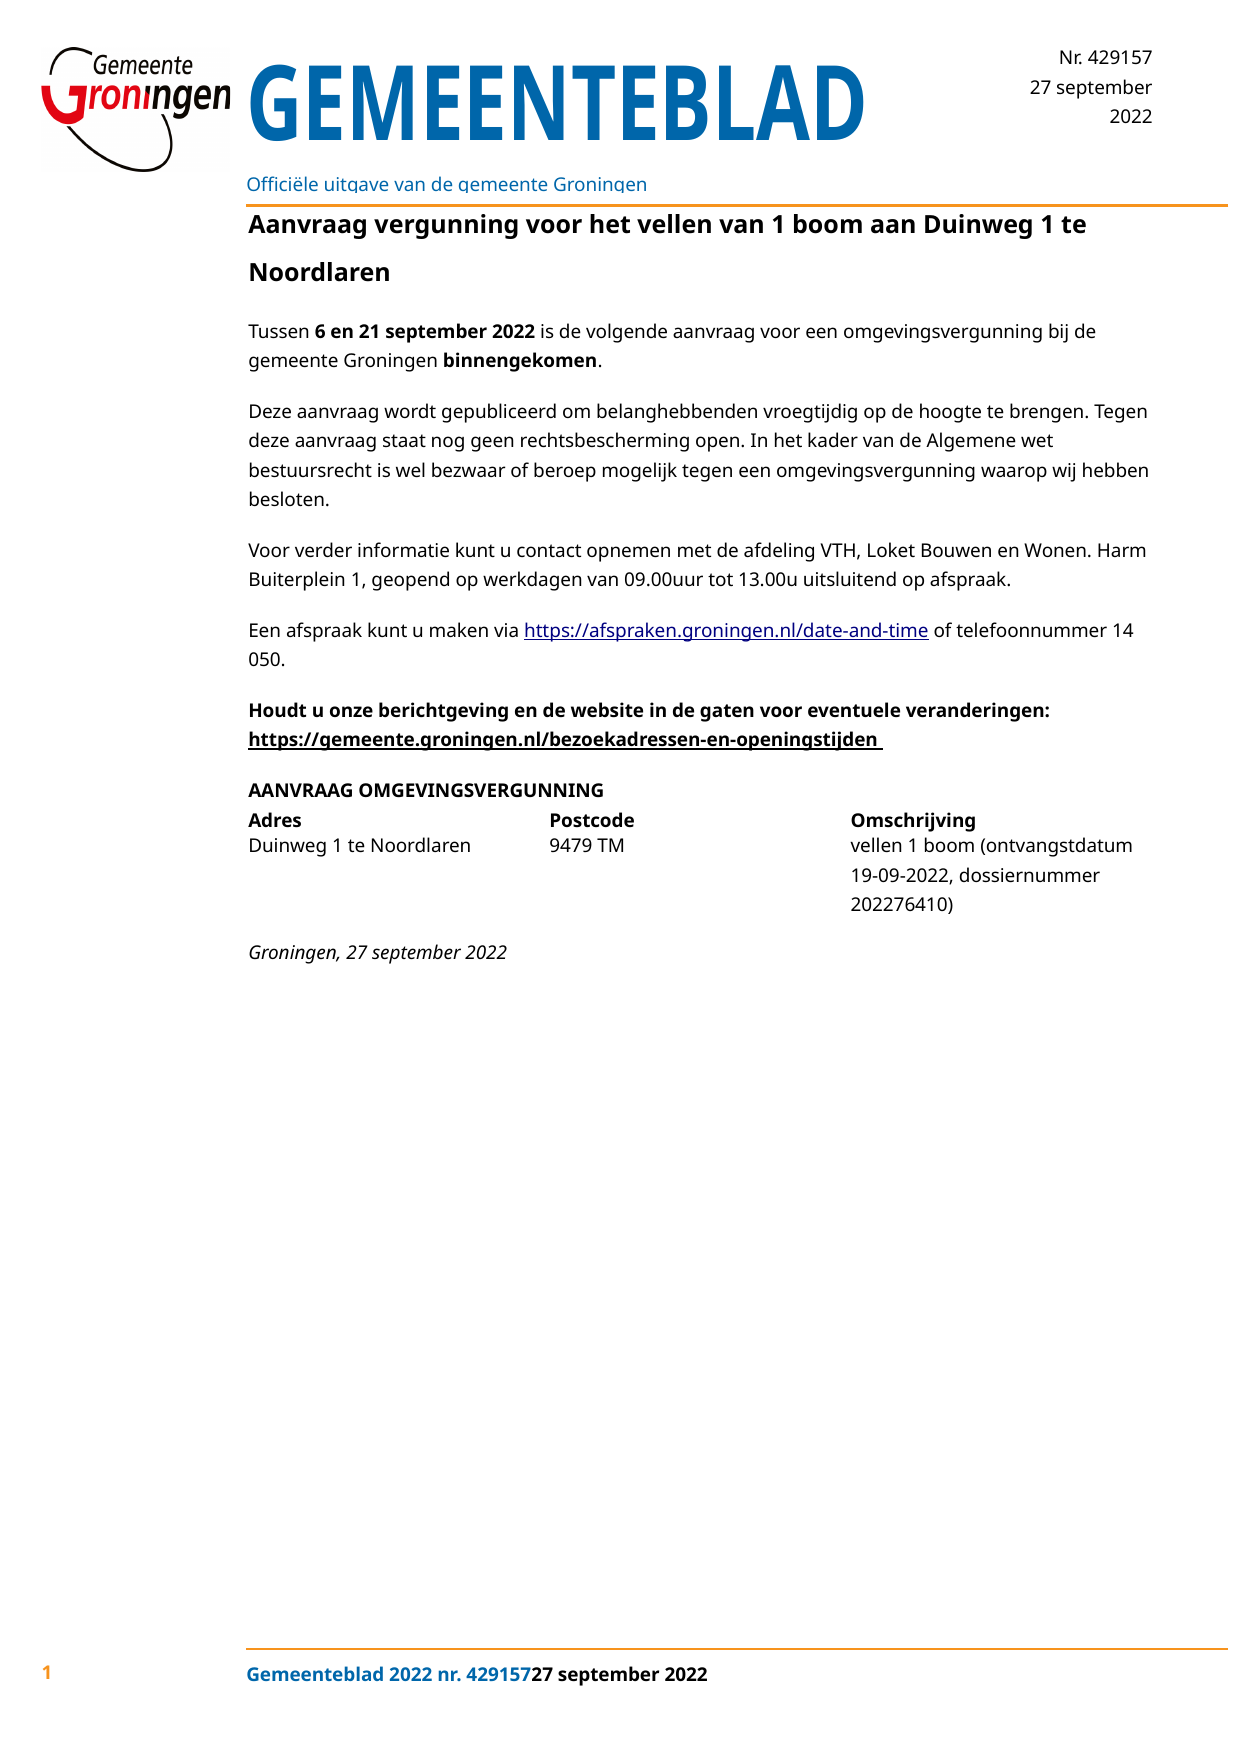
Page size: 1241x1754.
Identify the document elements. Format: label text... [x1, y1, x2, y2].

table_header Postcode [549, 807, 850, 832]
text Een afspraak kunt u maken via https://afspraken.groningen.nl/date-and-time of telefoonnummer 14 050. [248, 617, 1152, 672]
table_cell Duinweg 1 te Noordlaren [248, 833, 549, 917]
table_header Adres [248, 807, 549, 832]
text Voor verder informatie kunt u contact opnemen met de afdeling VTH, Loket Bouwen en Wonen. Harm Buiterplein 1, geopend op werkdagen van 09.00uur tot 13.00u uitsluitend op afspraak. [248, 537, 1152, 592]
text Tussen 6 en 21 september 2022 is de volgende aanvraag voor een omgevingsvergunning bij de gemeente Groningen binnengekomen. [248, 318, 1152, 373]
table_cell vellen 1 boom (ontvangstdatum 19-09-2022, dossiernummer 202276410) [850, 833, 1152, 917]
text Aanvraag vergunning voor het vellen van 1 boom aan Duinweg 1 te Noordlaren [248, 207, 1152, 288]
text AANVRAAG OMGEVINGSVERGUNNING [248, 777, 1152, 803]
table_header Omschrijving [850, 807, 1152, 832]
text Houdt u onze berichtgeving en de website in de gaten voor eventuele veranderingen: https://gemeente.groningen.nl/bezoekadressen-en-openingstijden [248, 697, 1152, 752]
picture [41, 47, 231, 172]
text Groningen, 27 september 2022 [248, 939, 1152, 964]
table_cell 9479 TM [549, 833, 850, 917]
text Deze aanvraag wordt gepubliceerd om belanghebbenden vroegtijdig op de hoogte te brengen. Tegen deze aanvraag staat nog geen rechtsbescherming open. In het kader van de Algemene wet bestuursrecht is wel bezwaar of beroep mogelijk tegen een omgevingsvergunning waarop wij hebben besloten. [248, 398, 1152, 512]
